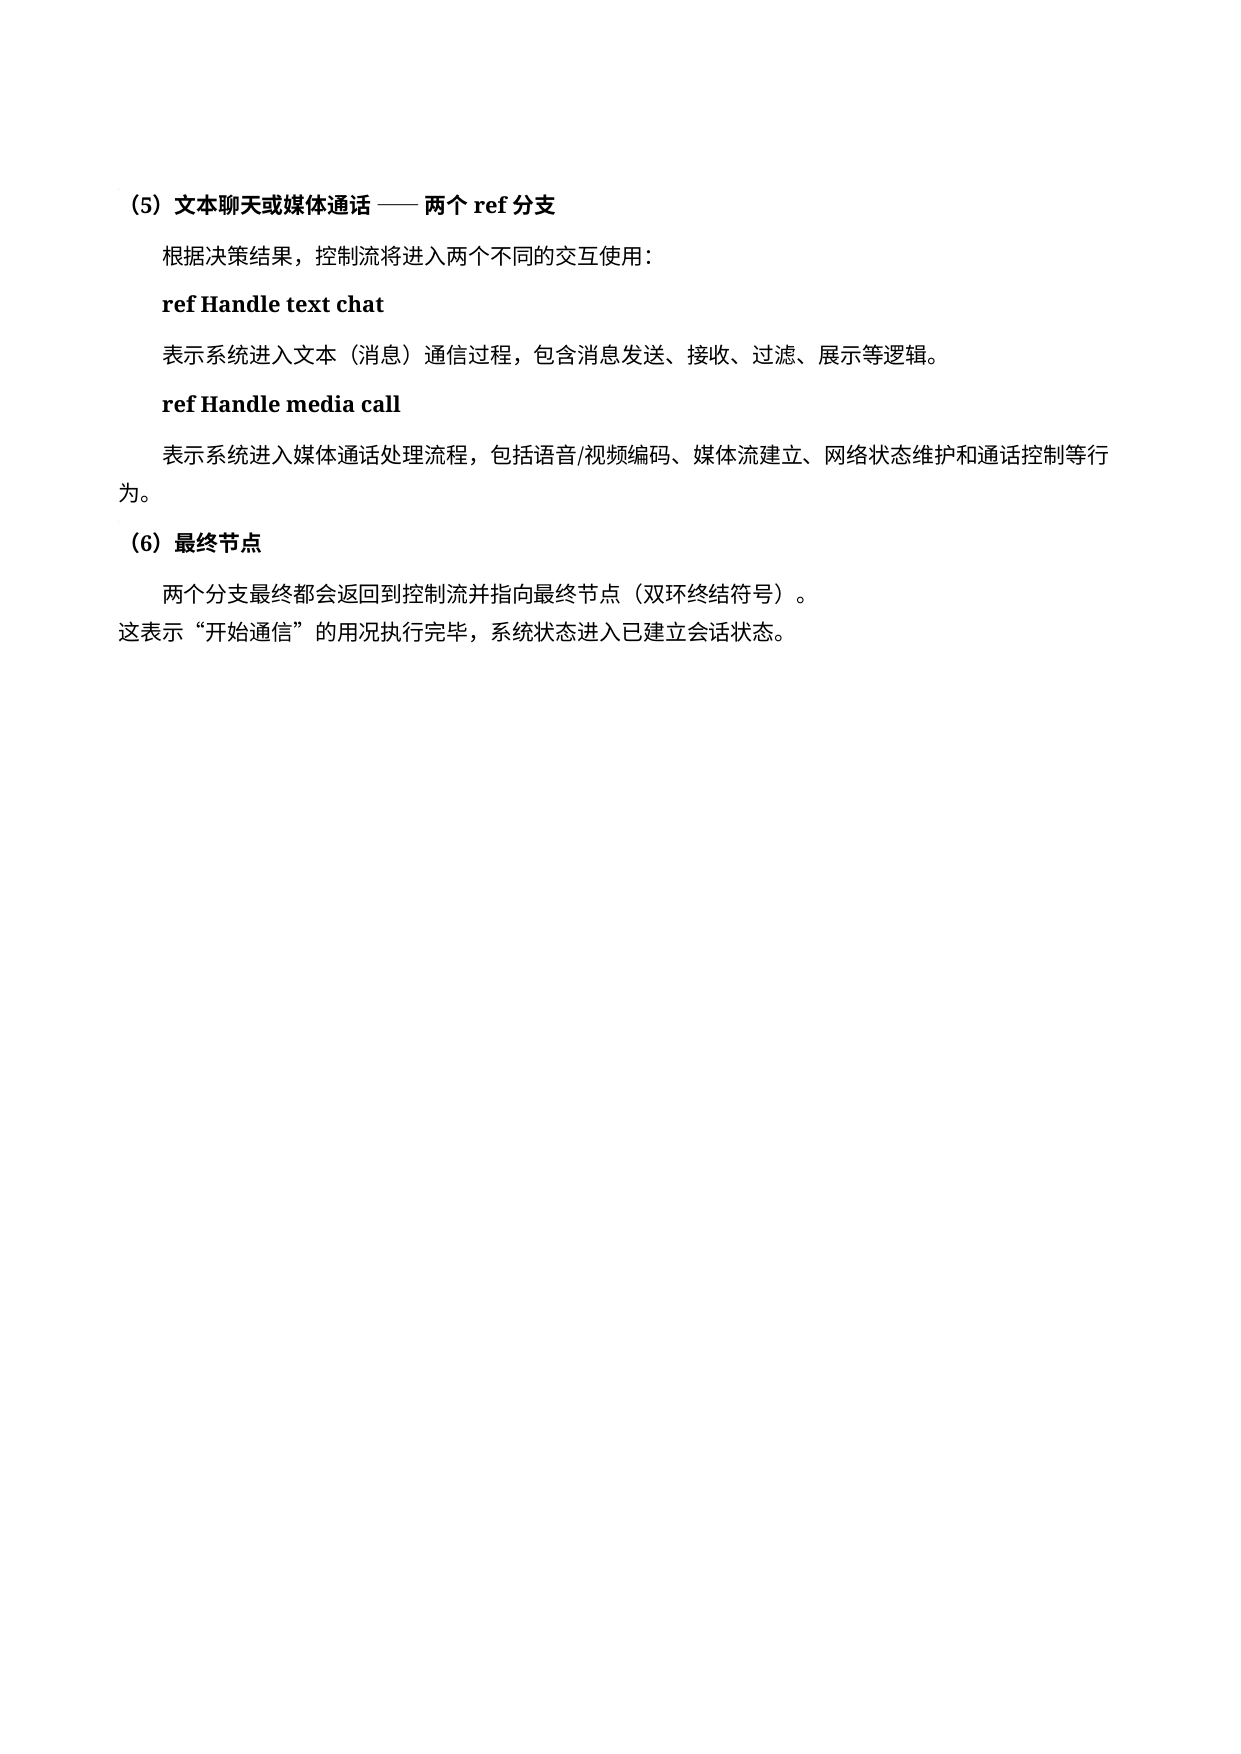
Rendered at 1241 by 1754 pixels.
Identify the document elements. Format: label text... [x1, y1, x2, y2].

text （6）最终节点 [118, 526, 1122, 558]
text 两个分支最终都会返回到控制流并指向最终节点（双环终结符号）。 这表示“开始通信”的用况执行完毕，系统状态进入已建立会话状态。 [118, 577, 1122, 647]
text ref Handle media call [118, 389, 1122, 419]
text 根据决策结果，控制流将进入两个不同的交互使用： [118, 239, 1122, 270]
text ref Handle text chat [118, 289, 1122, 319]
text 表示系统进入媒体通话处理流程，包括语音/视频编码、媒体流建立、网络状态维护和通话控制等行为。 [118, 438, 1122, 507]
text 表示系统进入文本（消息）通信过程，包含消息发送、接收、过滤、展示等逻辑。 [118, 338, 1122, 370]
text （5）文本聊天或媒体通话 —— 两个 ref 分支 [118, 188, 1122, 219]
